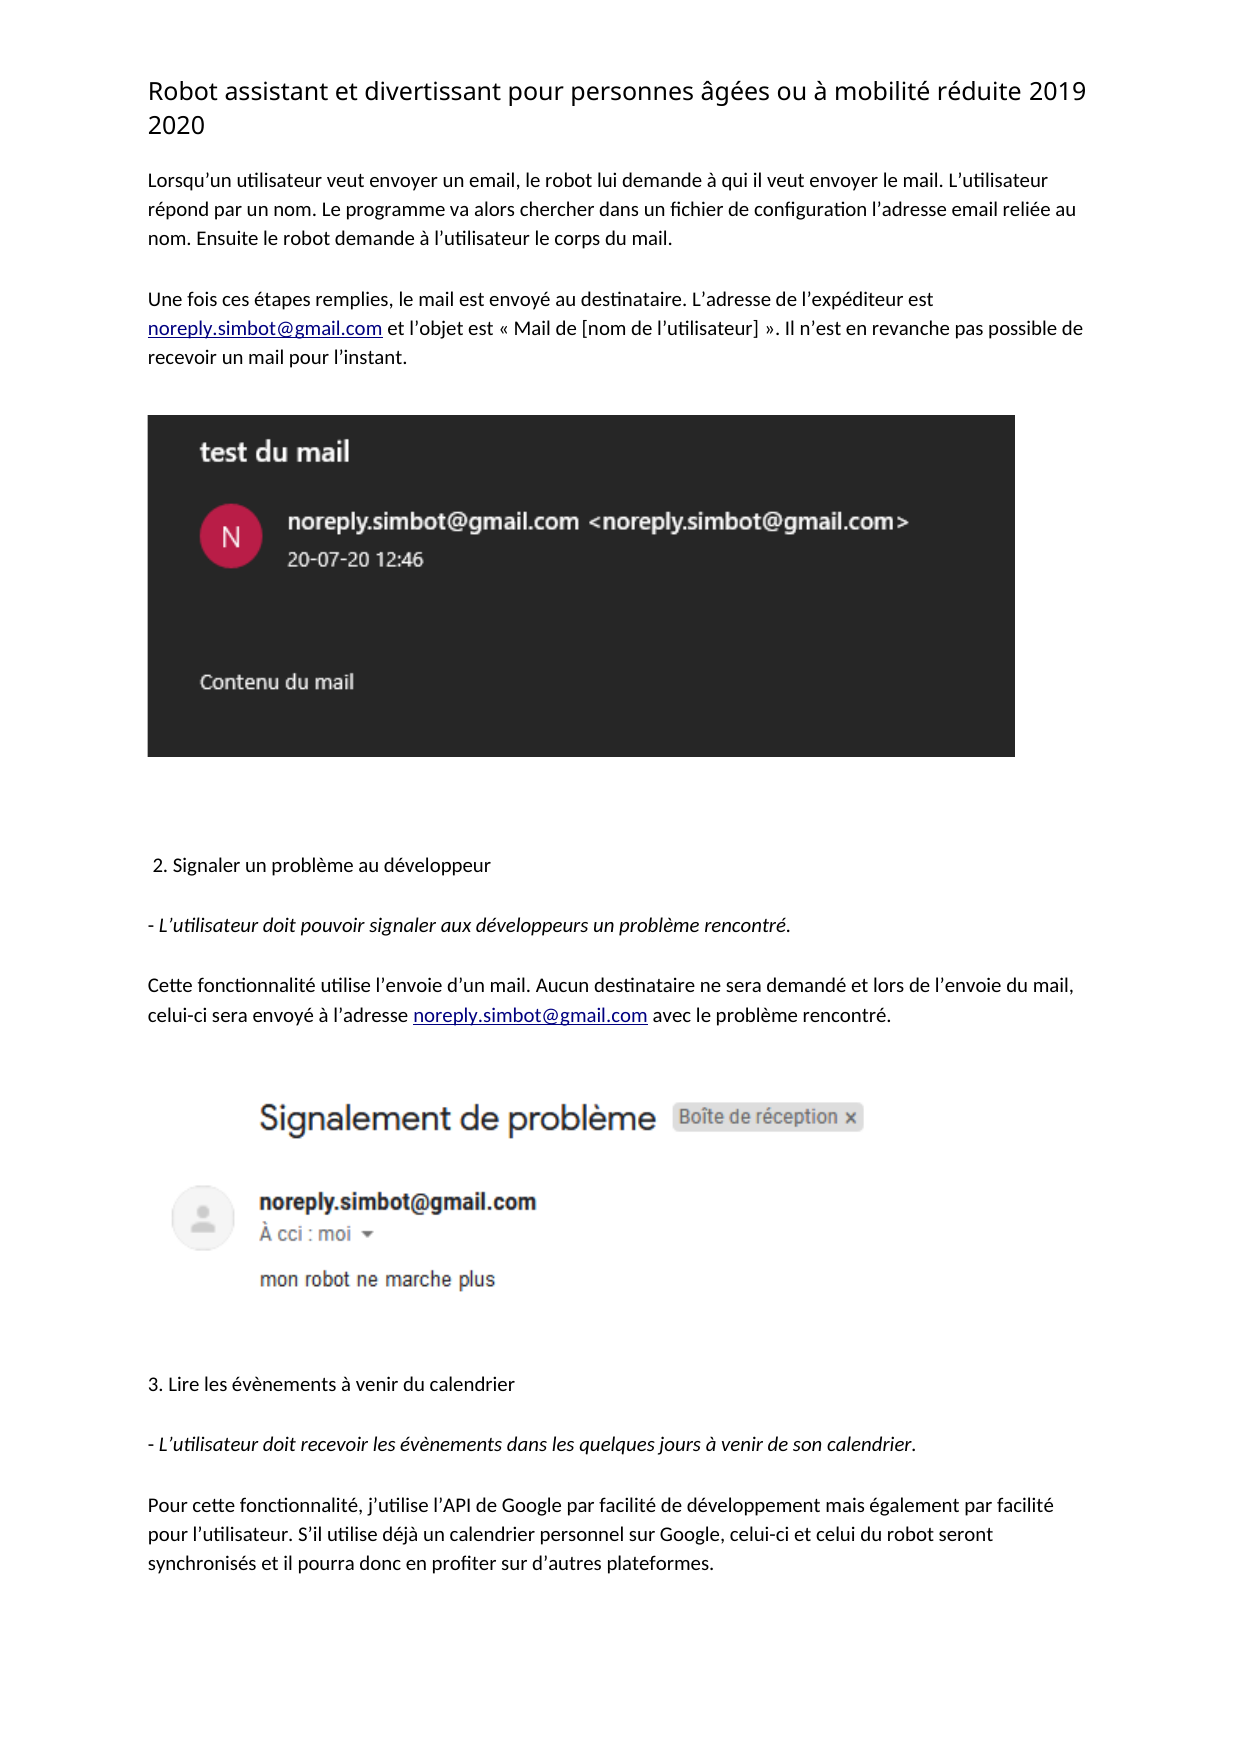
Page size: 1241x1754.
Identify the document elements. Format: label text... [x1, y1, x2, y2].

text Pour cette fonctionnalité, j’utilise l’API de Google par facilité de développement mais également par facilité pour l’utilisateur. S’il utilise déjà un calendrier personnel sur Google, celui-ci et celui du robot seront synchronisés et il pourra donc en profiter sur d’autres plateformes. [148, 1492, 1093, 1576]
text 2. Signaler un problème au développeur [148, 852, 1093, 877]
text Lorsqu’un utilisateur veut envoyer un email, le robot lui demande à qui il veut envoyer le mail. L’utilisateur répond par un nom. Le programme va alors chercher dans un fichier de configuration l’adresse email reliée au nom. Ensuite le robot demande à l’utilisateur le corps du mail. [148, 167, 1093, 251]
text 3. Lire les évènements à venir du calendrier [148, 1371, 1093, 1397]
text - L’utilisateur doit pouvoir signaler aux développeurs un problème rencontré. [148, 912, 1093, 938]
text Une fois ces étapes remplies, le mail est envoyé au destinataire. L’adresse de l’expéditeur est noreply.simbot@gmail.com et l’objet est « Mail de [nom de l’utilisateur] ». Il n’est en revanche pas possible de recevoir un mail pour l’instant. [148, 286, 1093, 370]
text Cette fonctionnalité utilise l’envoie d’un mail. Aucun destinataire ne sera demandé et lors de l’envoie du mail, celui-ci sera envoyé à l’adresse noreply.simbot@gmail.com avec le problème rencontré. [148, 973, 1093, 1027]
text - L’utilisateur doit recevoir les évènements dans les quelques jours à venir de son calendrier. [148, 1432, 1093, 1457]
